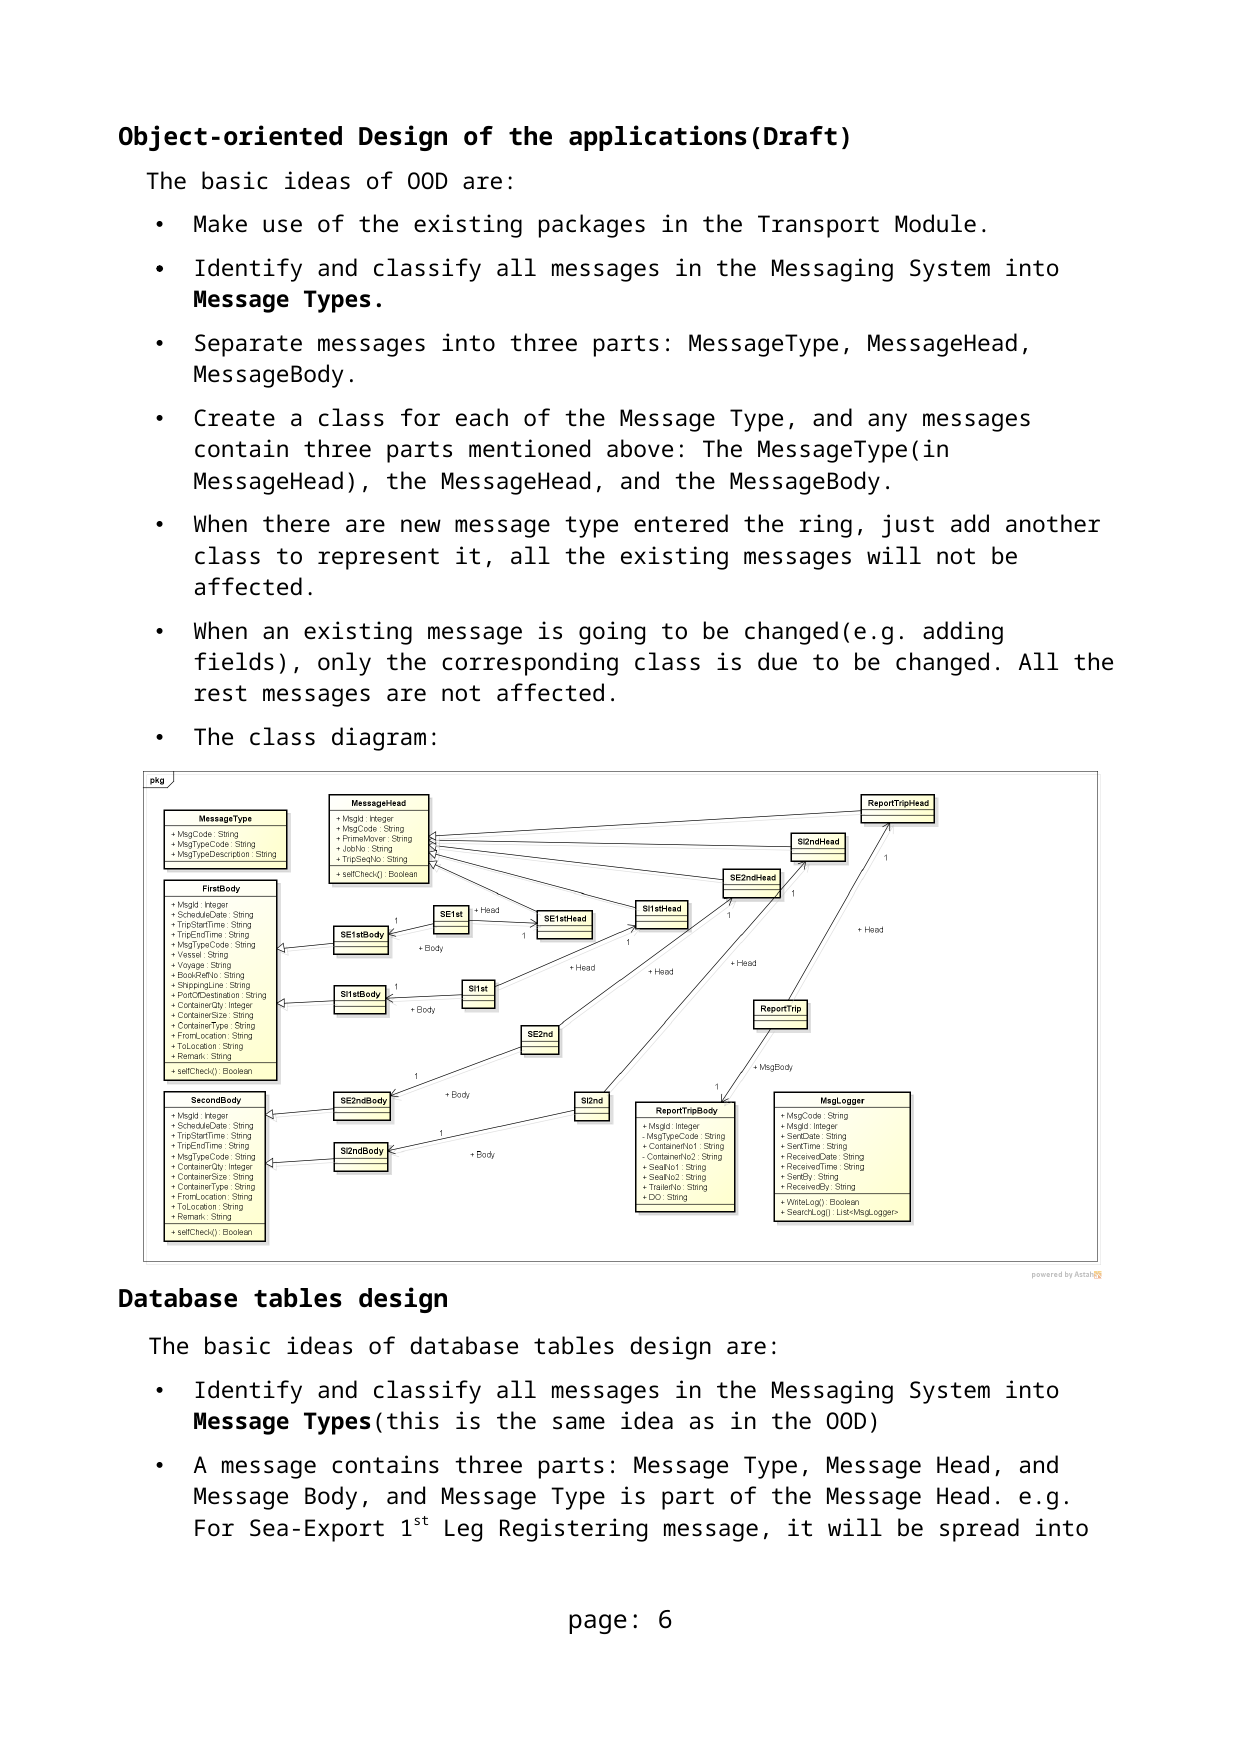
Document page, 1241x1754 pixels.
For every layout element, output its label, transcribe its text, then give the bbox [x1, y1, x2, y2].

list Separate messages into three parts: MessageType, MessageHead, MessageBody. [156, 327, 1122, 390]
list The class diagram: [156, 721, 1122, 752]
list Identify and classify all messages in the Messaging System into Message Types. [156, 252, 1122, 315]
list Identify and classify all messages in the Messaging System into Message Types(this is the same idea as in the OOD) [156, 1374, 1122, 1437]
subtitle Database tables design [118, 1281, 1122, 1315]
list A message contains three parts: Message Type, Message Head, and Message Body, and Message Type is part of the Message Head. e.g. For Sea-Export 1st Leg Registering message, it will be spread into [156, 1449, 1122, 1543]
list When there are new message type entered the ring, just add another class to represent it, all the existing messages will not be affected. [156, 508, 1122, 602]
text The basic ideas of database tables design are: [118, 1327, 1122, 1362]
list When an existing message is going to be changed(e.g. adding fields), only the corresponding class is due to be changed. All the rest messages are not affected. [156, 615, 1122, 708]
list Create a class for each of the Message Type, and any messages contain three parts mentioned above: The MessageType(in MessageHead), the MessageHead, and the MessageBody. [156, 402, 1122, 496]
text The basic ideas of OOD are: [118, 165, 1122, 196]
list Make use of the existing packages in the Transport Module. [156, 208, 1122, 240]
subtitle Object-oriented Design of the applications(Draft) [118, 118, 1122, 152]
picture [136, 764, 1104, 1281]
